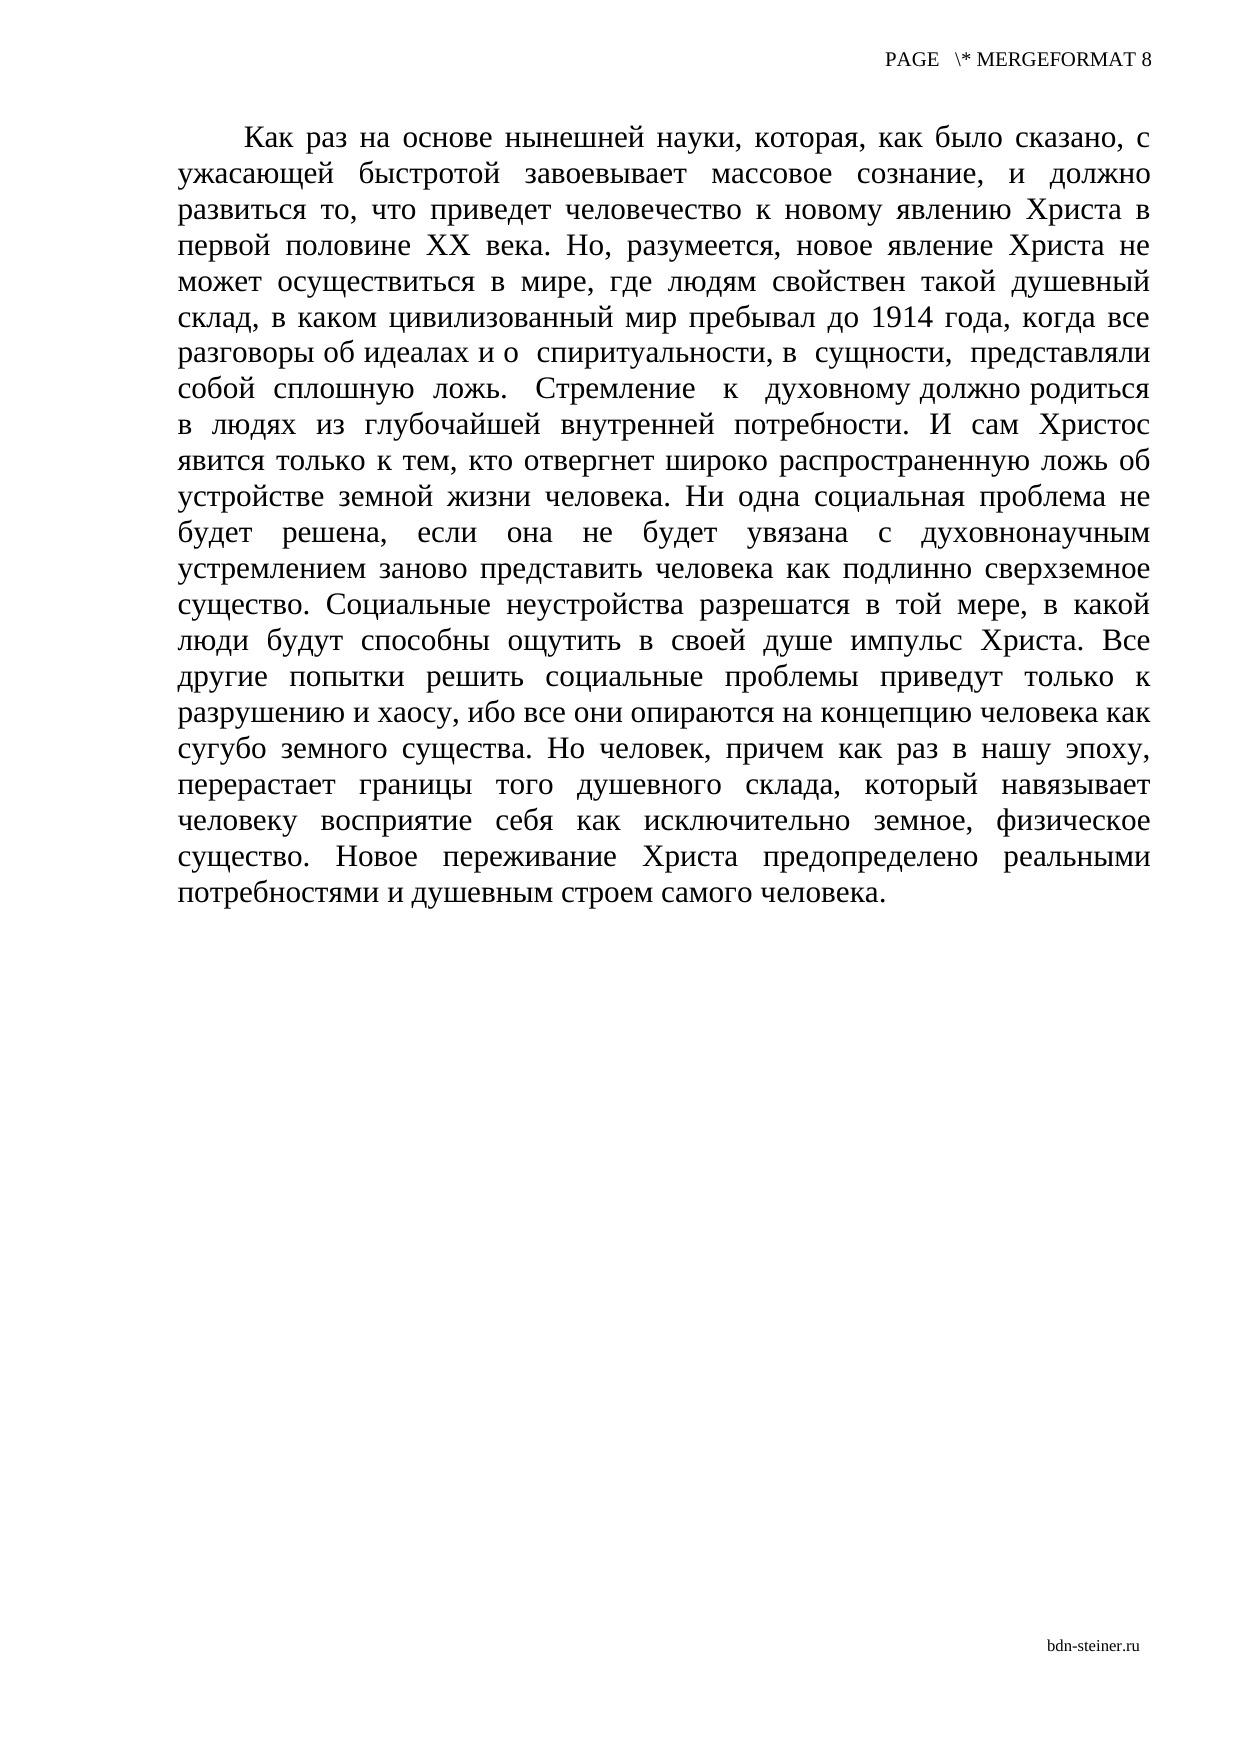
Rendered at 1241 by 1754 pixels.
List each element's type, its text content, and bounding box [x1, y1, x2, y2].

text Как раз на основе нынешней науки, которая, как было сказано, с ужасающей быстротой завоевывает массовое сознание, и должно развиться то, что приведет человечество к новому явлению Христа в первой половине XX века. Но, разумеется, новое явление Христа не может осуществиться в мире, где людям свойствен такой душевный склад, в каком цивилизованный мир пребывал до 1914 года, когда все разговоры об идеалах и о спиритуальности, в сущности, представляли собой сплошную ложь. Стремление к духовному должно родиться в людях из глубочайшей внутренней потребности. И сам Христос явится только к тем, кто отвергнет широко распространенную ложь об устройстве земной жизни человека. Ни одна социальная проблема не будет решена, если она не будет увязана с духовнонаучным устремлением заново представить человека как подлинно сверхземное существо. Социальные неустройства разрешатся в той мере, в какой люди будут способны ощутить в своей душе импульс Христа. Все другие попытки решить социальные проблемы приведут только к разрушению и хаосу, ибо все они опираются на концепцию человека как сугубо земного существа. Но человек, причем как раз в нашу эпоху, перерастает границы того душевного склада, который навязывает человеку восприятие себя как исключительно земное, физическое существо. Новое переживание Христа предопределено реальными потребностями и душевным строем самого человека. [177, 118, 1152, 909]
